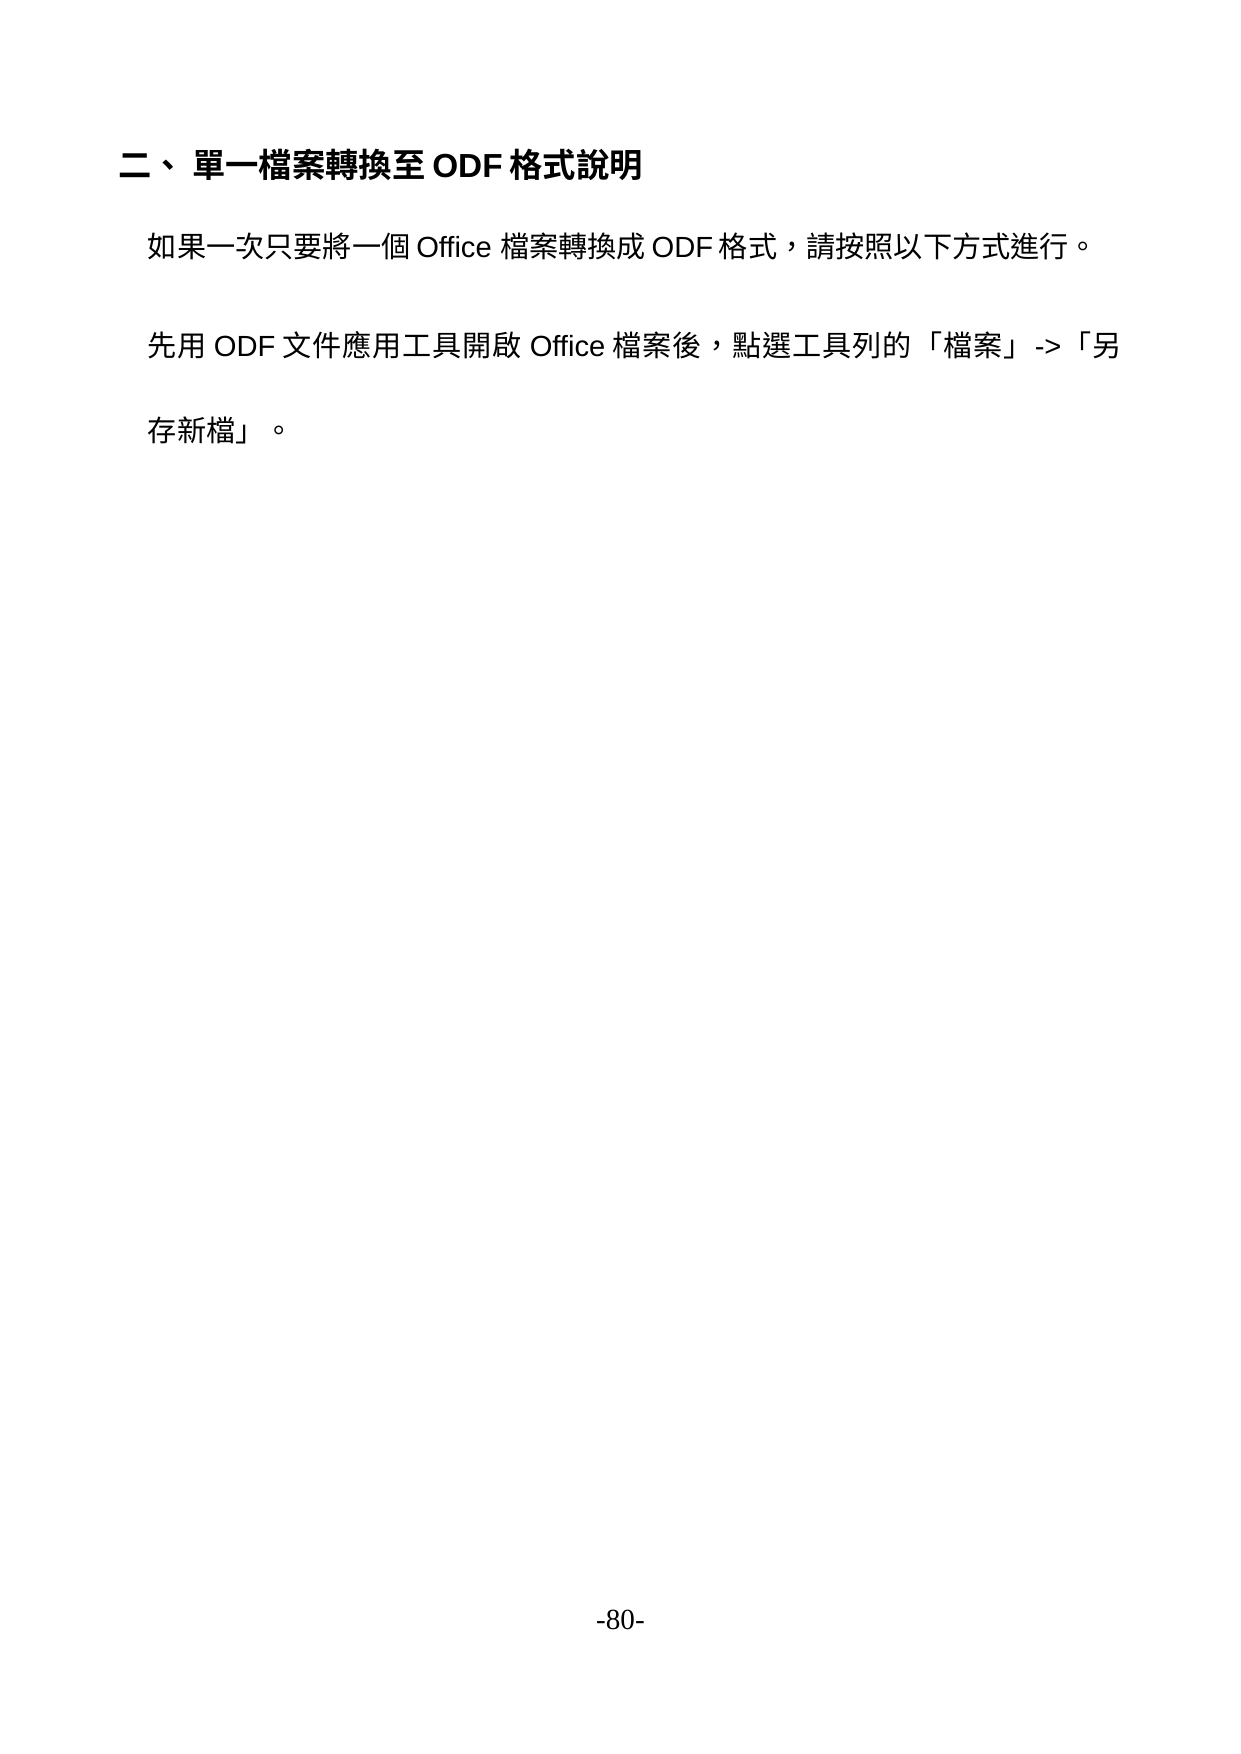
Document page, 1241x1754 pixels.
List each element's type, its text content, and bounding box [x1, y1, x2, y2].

text 先用ODF文件應用工具開啟Office檔案後，點選工具列的「檔案」->「另存新檔」。 [148, 323, 1122, 450]
text 如果一次只要將一個Office 檔案轉換成ODF格式，請按照以下方式進行。 [148, 224, 1122, 266]
subtitle 單一檔案轉換至ODF格式說明 [118, 139, 1122, 187]
